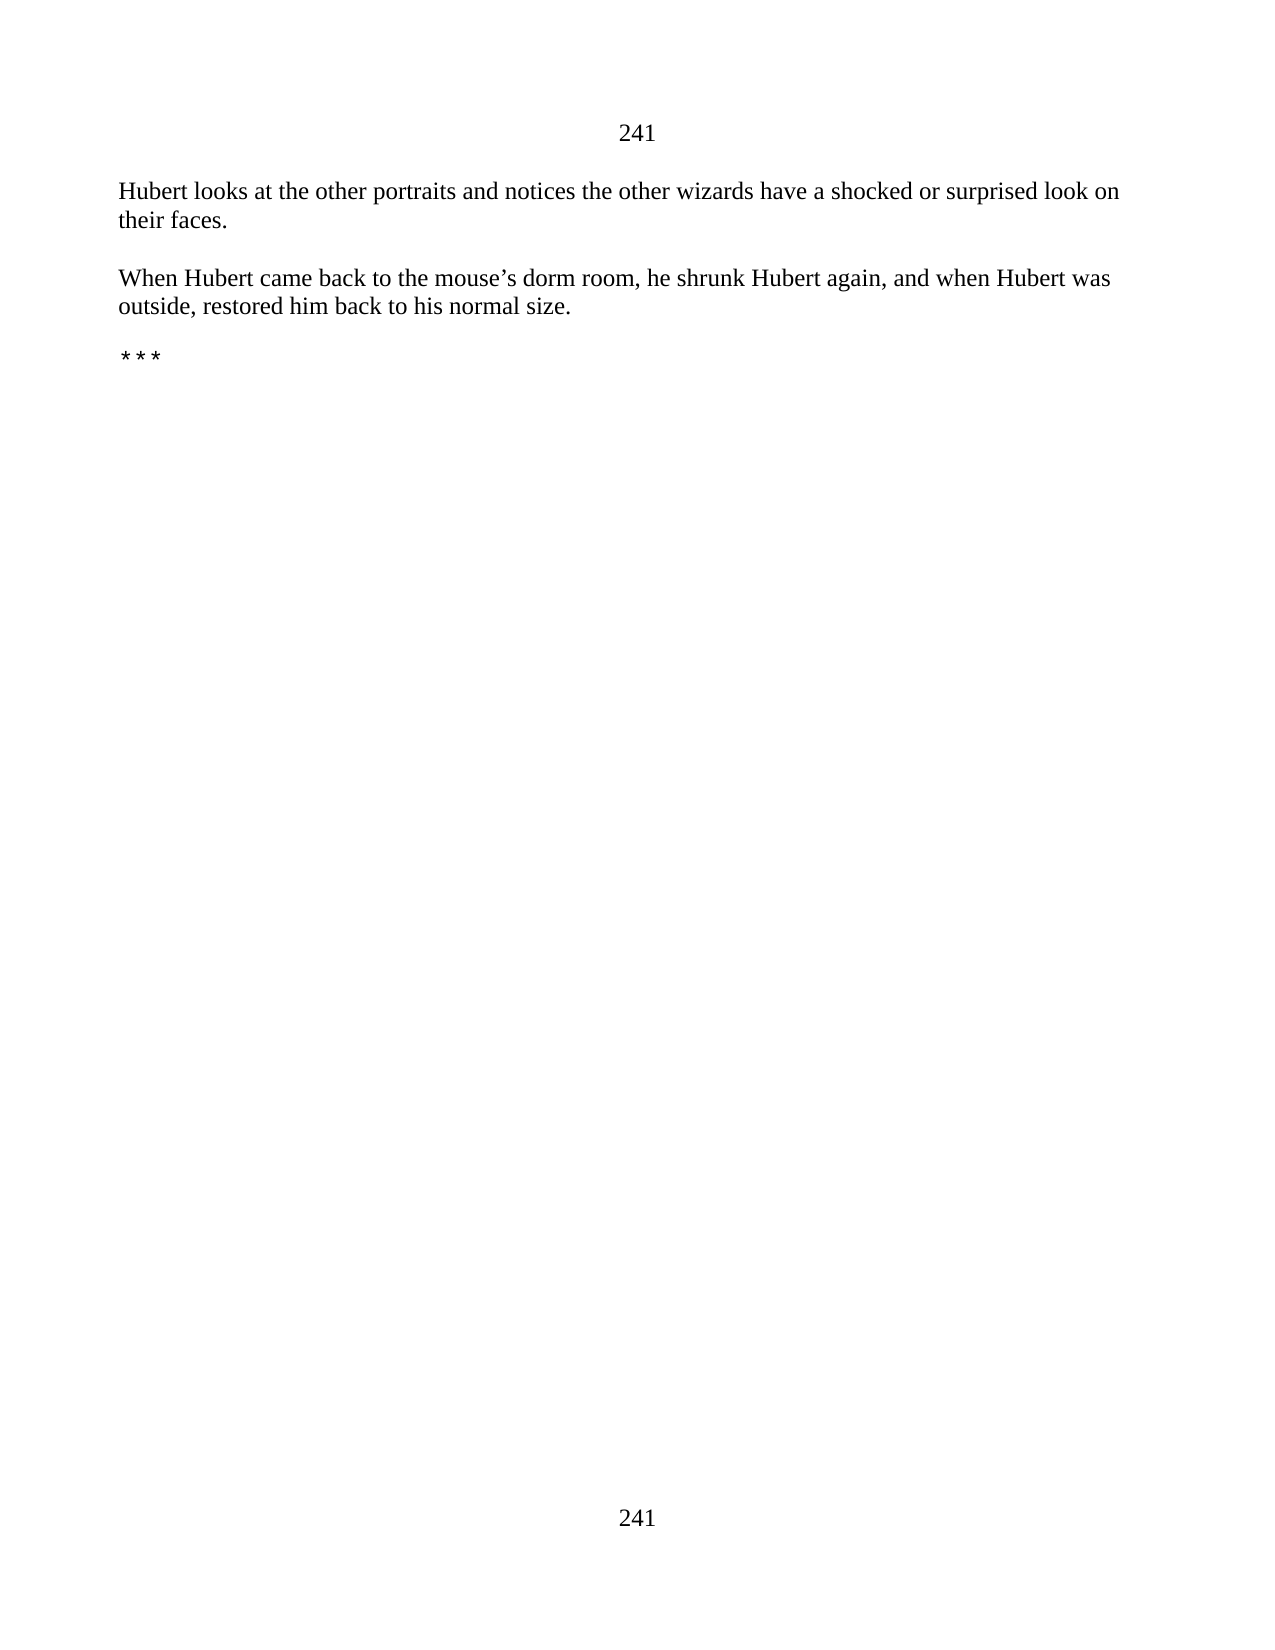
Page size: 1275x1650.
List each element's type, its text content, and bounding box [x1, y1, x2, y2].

text When Hubert came back to the mouse’s dorm room, he shrunk Hubert again, and when Hubert was outside, restored him back to his normal size. [118, 263, 1157, 320]
text Hubert looks at the other portraits and notices the other wizards have a shocked or surprised look on their faces. [118, 176, 1157, 234]
text *** [118, 348, 1157, 377]
